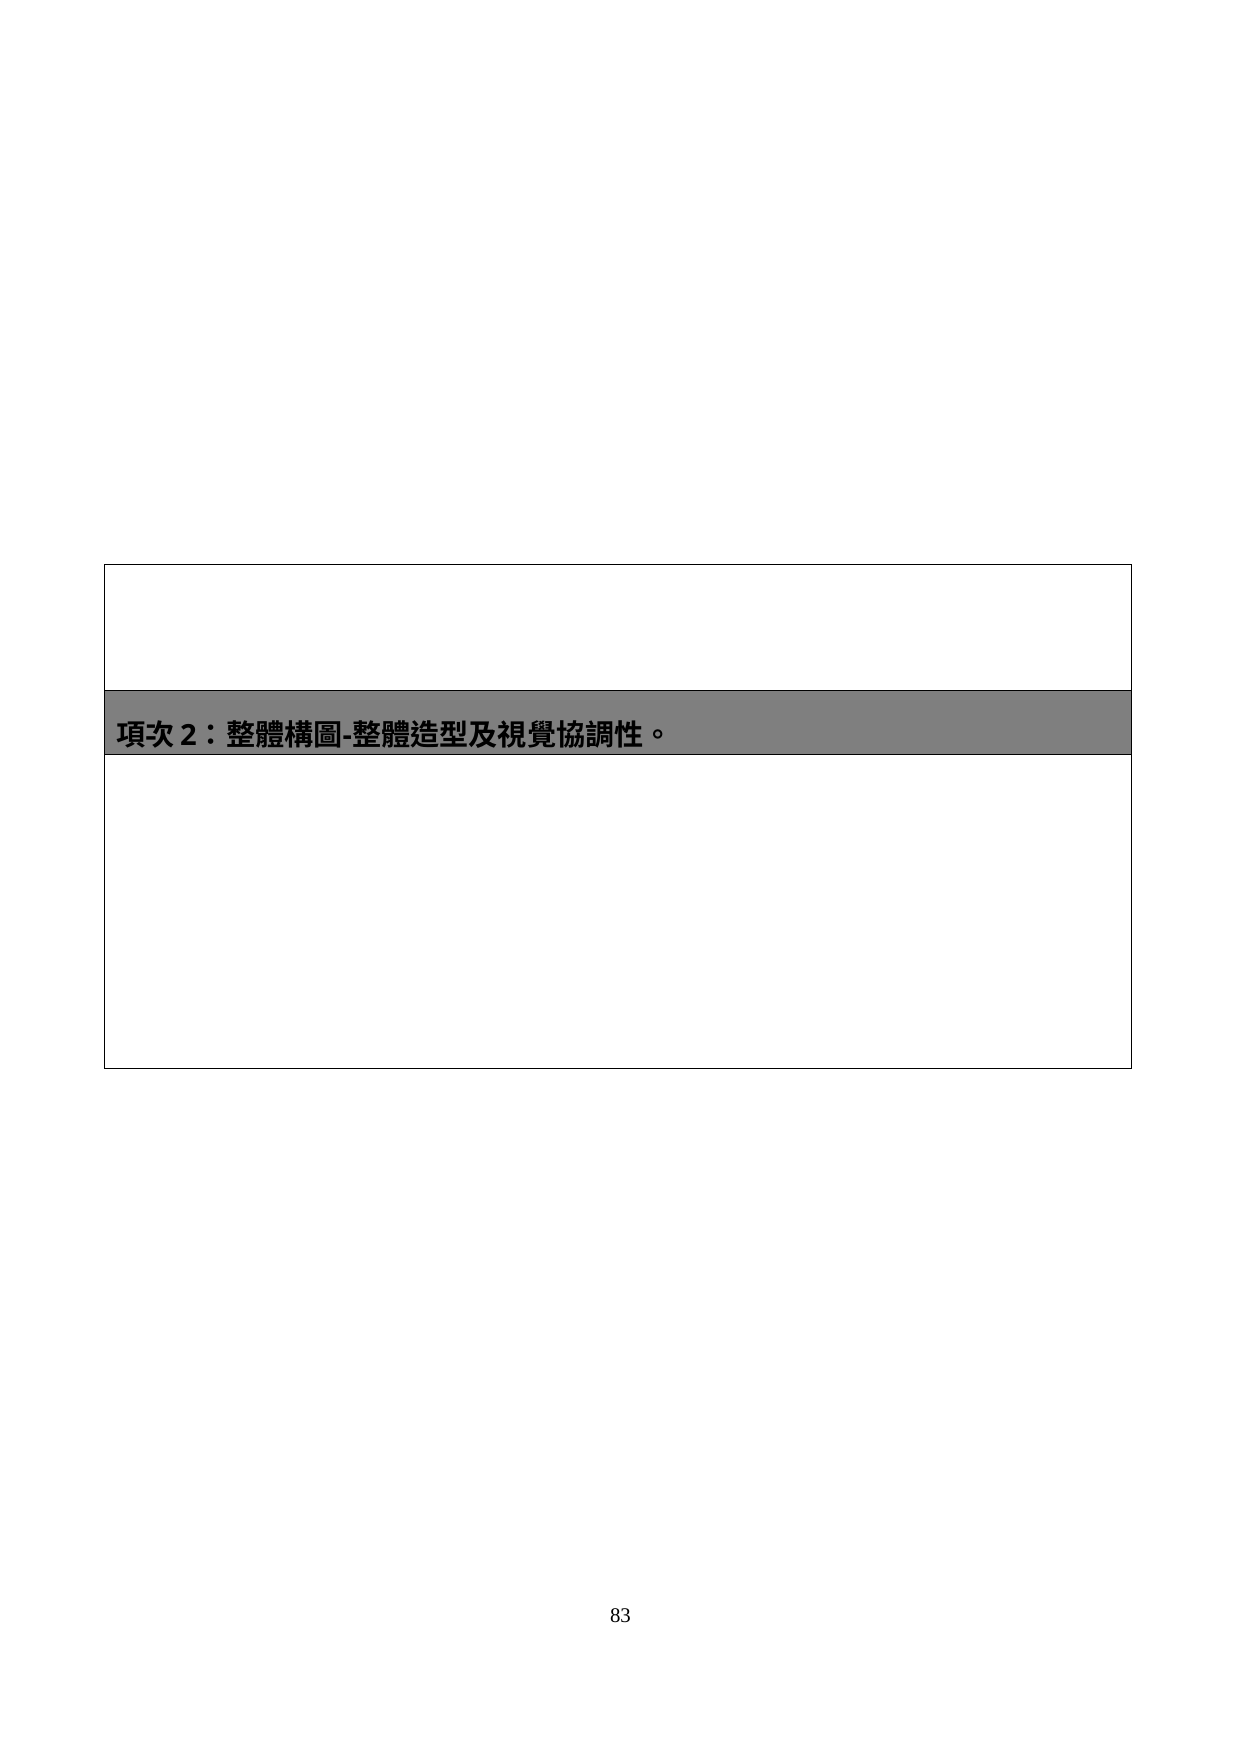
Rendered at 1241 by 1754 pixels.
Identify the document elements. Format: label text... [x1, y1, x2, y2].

table_cell [1132, 690, 1136, 754]
table_cell [1132, 754, 1136, 1067]
table_cell [105, 755, 1131, 1067]
table_cell [105, 565, 1131, 690]
table_cell [1132, 564, 1136, 690]
table_cell 項次2：整體構圖-整體造型及視覺協調性。 [105, 691, 1131, 754]
